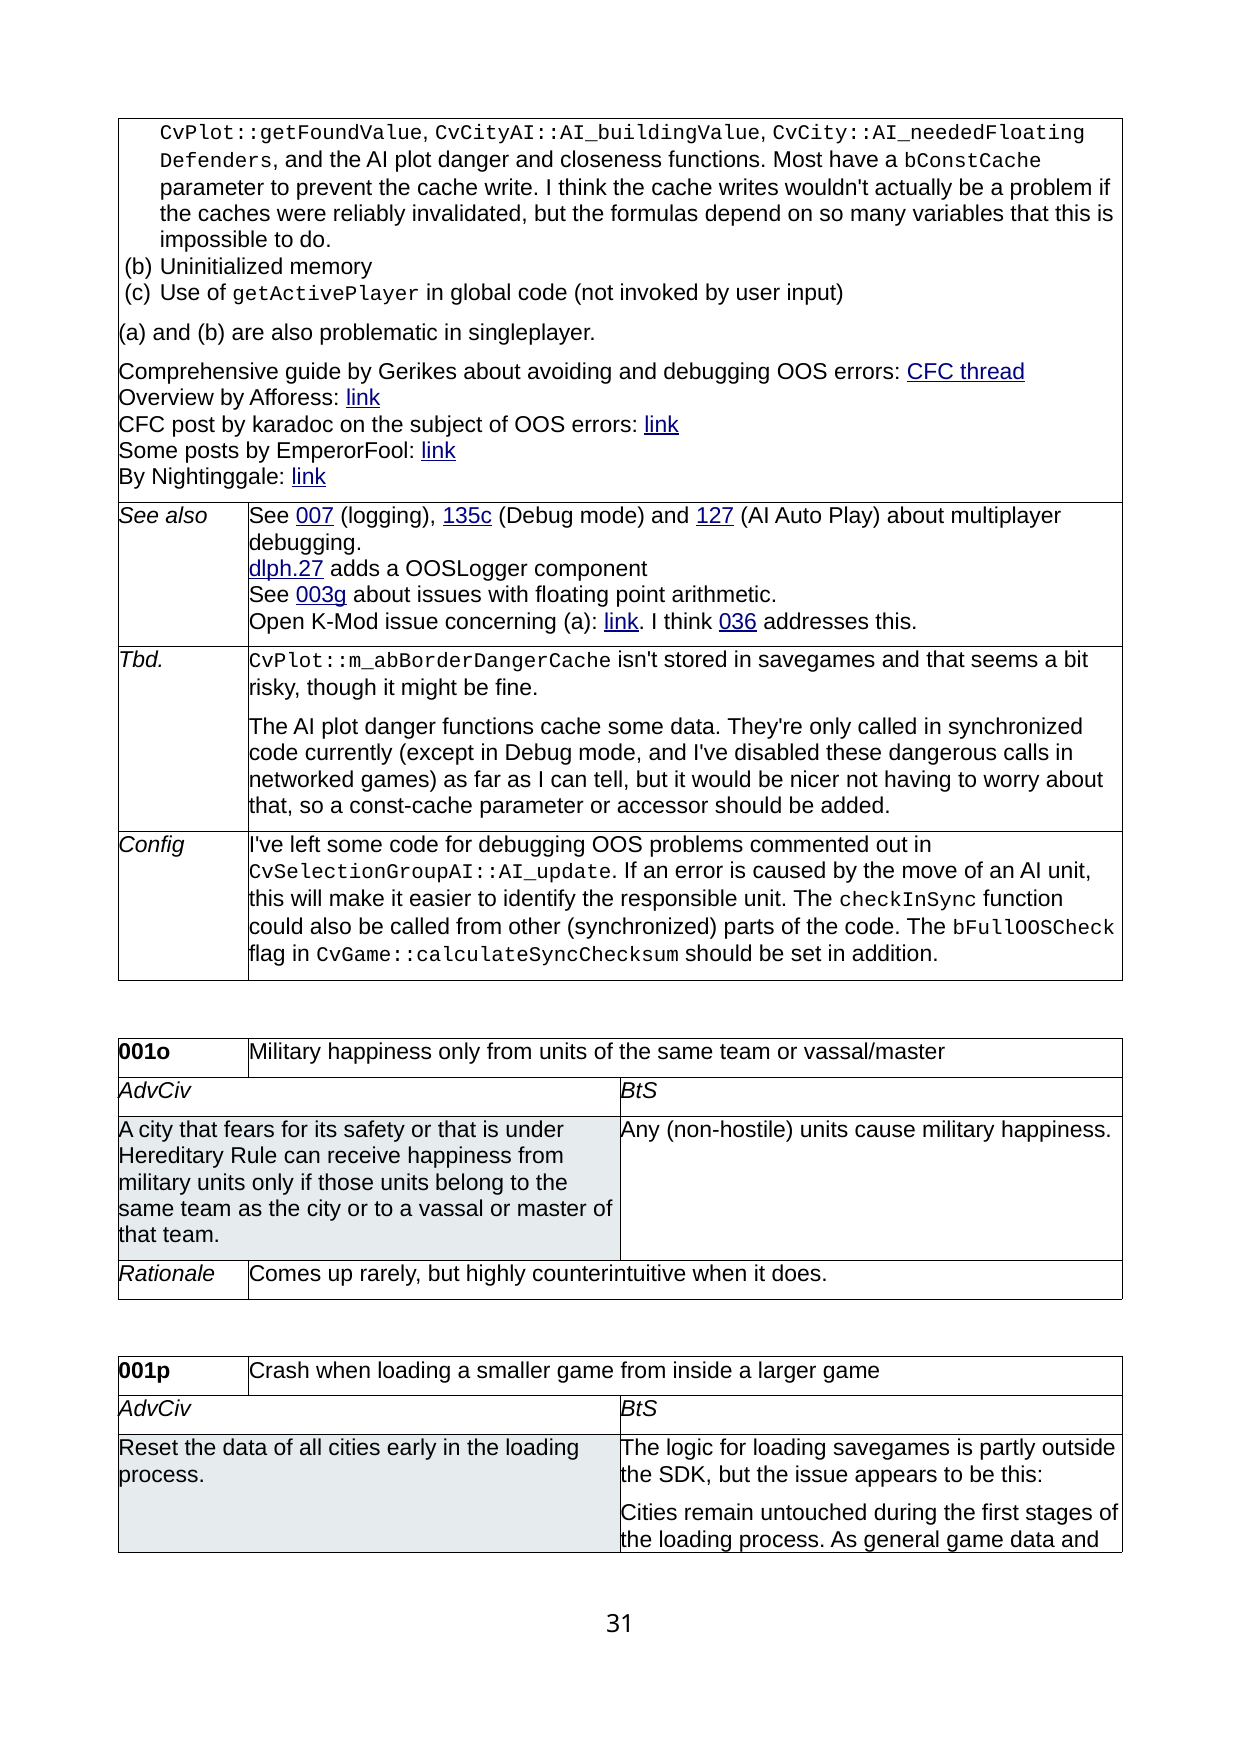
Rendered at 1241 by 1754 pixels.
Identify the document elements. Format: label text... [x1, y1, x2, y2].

table_cell AdvCiv [119, 1078, 620, 1116]
table_cell A city that fears for its safety or that is under Hereditary Rule can receive happiness from military units only if those units belong to the same team as the city or to a vassal or master of that team. [119, 1117, 620, 1260]
table_cell BtS [621, 1078, 1122, 1116]
table_cell AdvCiv [119, 1396, 620, 1434]
table_cell Tbd. [119, 647, 248, 831]
table_header 001o [119, 1039, 248, 1077]
table_header Military happiness only from units of the same team or vassal/master [249, 1039, 1122, 1077]
table_cell CvPlot::getFoundValue, CvCityAI::AI_buildingValue, CvCity::AI_neededFloating Defenders, and the AI plot danger and closeness functions. Most have a bConstCache parameter to prevent the cache write. I think the cache writes wouldn't actually be a problem if the caches were reliably invalidated, but the formulas depend on so many variables that this is impossible to do. Uninitialized memory Use of getActivePlayer in global code (not invoked by user input) (a) and (b) are also problematic in singleplayer. Comprehensive guide by Gerikes about avoiding and debugging OOS errors: CFC thread Overview by Afforess: link CFC post by karadoc on the subject of OOS errors: link Some posts by EmperorFool: link By Nightinggale: link [119, 119, 1122, 502]
table_cell CvPlot::m_abBorderDangerCache isn't stored in savegames and that seems a bit risky, though it might be fine. The AI plot danger functions cache some data. They're only called in synchronized code currently (except in Debug mode, and I've disabled these dangerous calls in networked games) as far as I can tell, but it would be nicer not having to worry about that, so a const-cache parameter or accessor should be added. [249, 647, 1122, 831]
table_cell The logic for loading savegames is partly outside the SDK, but the issue appears to be this: Cities remain untouched during the first stages of the loading process. As general game data and [621, 1435, 1122, 1552]
table_cell Comes up rarely, but highly counterintuitive when it does. [249, 1261, 1122, 1299]
table_cell BtS [621, 1396, 1122, 1434]
table_header Crash when loading a smaller game from inside a larger game [249, 1357, 1122, 1395]
table_cell Reset the data of all cities early in the loading process. [119, 1435, 620, 1552]
table_cell Config [119, 832, 248, 980]
table_cell See 007 (logging), 135c (Debug mode) and 127 (AI Auto Play) about multiplayer debugging. dlph.27 adds a OOSLogger component See 003g about issues with floating point arithmetic. Open K-Mod issue concerning (a): link. I think 036 addresses this. [249, 503, 1122, 646]
table_cell Any (non-hostile) units cause military happiness. [621, 1117, 1122, 1260]
table_header 001p [119, 1357, 248, 1395]
table_cell Rationale [119, 1261, 248, 1299]
table_cell I've left some code for debugging OOS problems commented out in CvSelectionGroupAI::AI_update. If an error is caused by the move of an AI unit, this will make it easier to identify the responsible unit. The checkInSync function could also be called from other (synchronized) parts of the code. The bFullOOSCheck flag in CvGame::calculateSyncChecksum should be set in addition. [249, 832, 1122, 980]
table_cell See also [119, 503, 248, 646]
